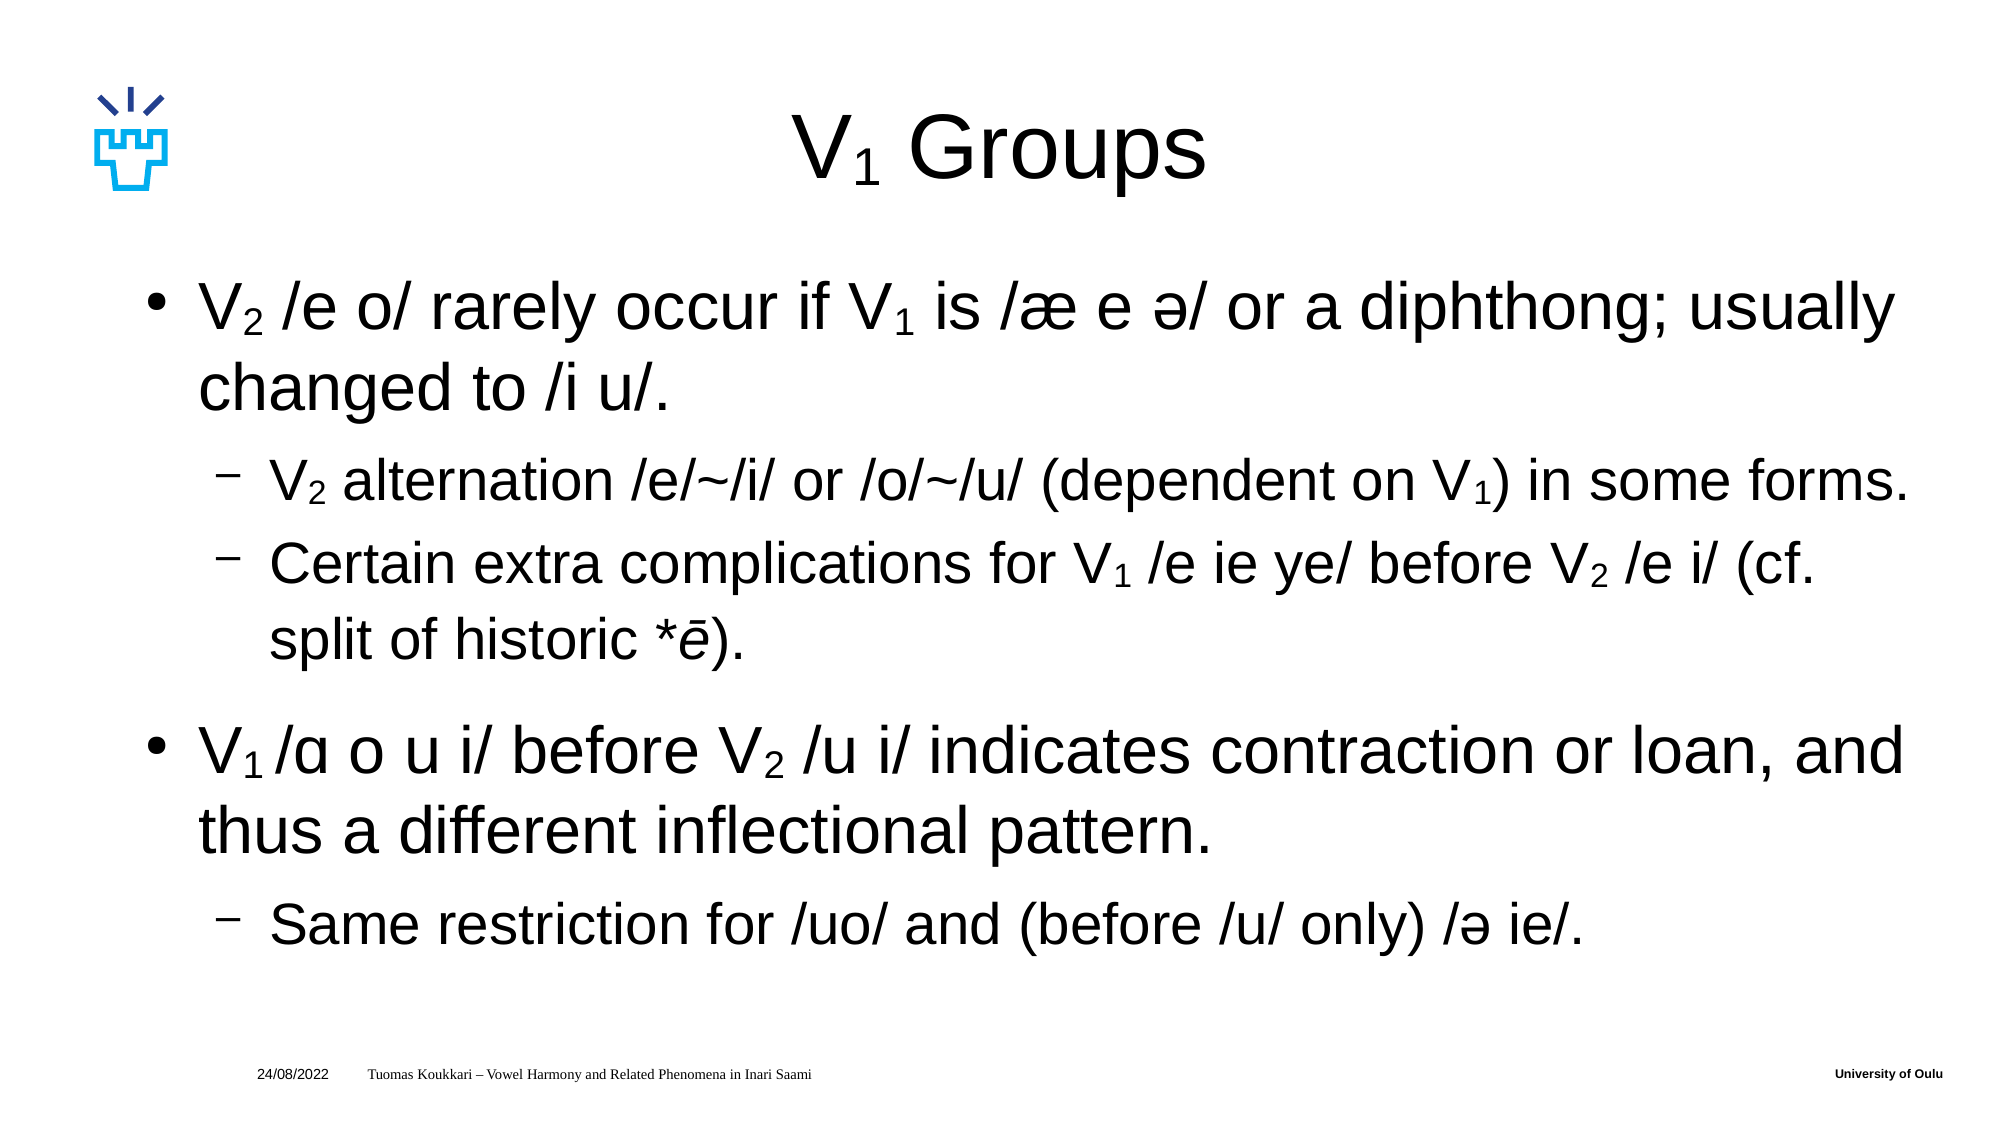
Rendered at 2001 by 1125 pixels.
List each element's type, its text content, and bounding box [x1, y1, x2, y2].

list V2 /e o/ rarely occur if V1 is /æ e ə/ or a diphthong; usually changed to /i u/. V2 alternation /e/~/i/ or /o/~/u/ (dependent on V1) in some forms. Certain extra complications for V1 /e ie ye/ before V2 /e i/ (cf. split of historic *ē). V1 /ɑ o u i/ before V2 /u i/ indicates contraction or loan, and thus a different inflectional pattern. Same restriction for /uo/ and (before /u/ only) /ə ie/. [127, 263, 1928, 1046]
title V1 Groups [306, 44, 1694, 250]
